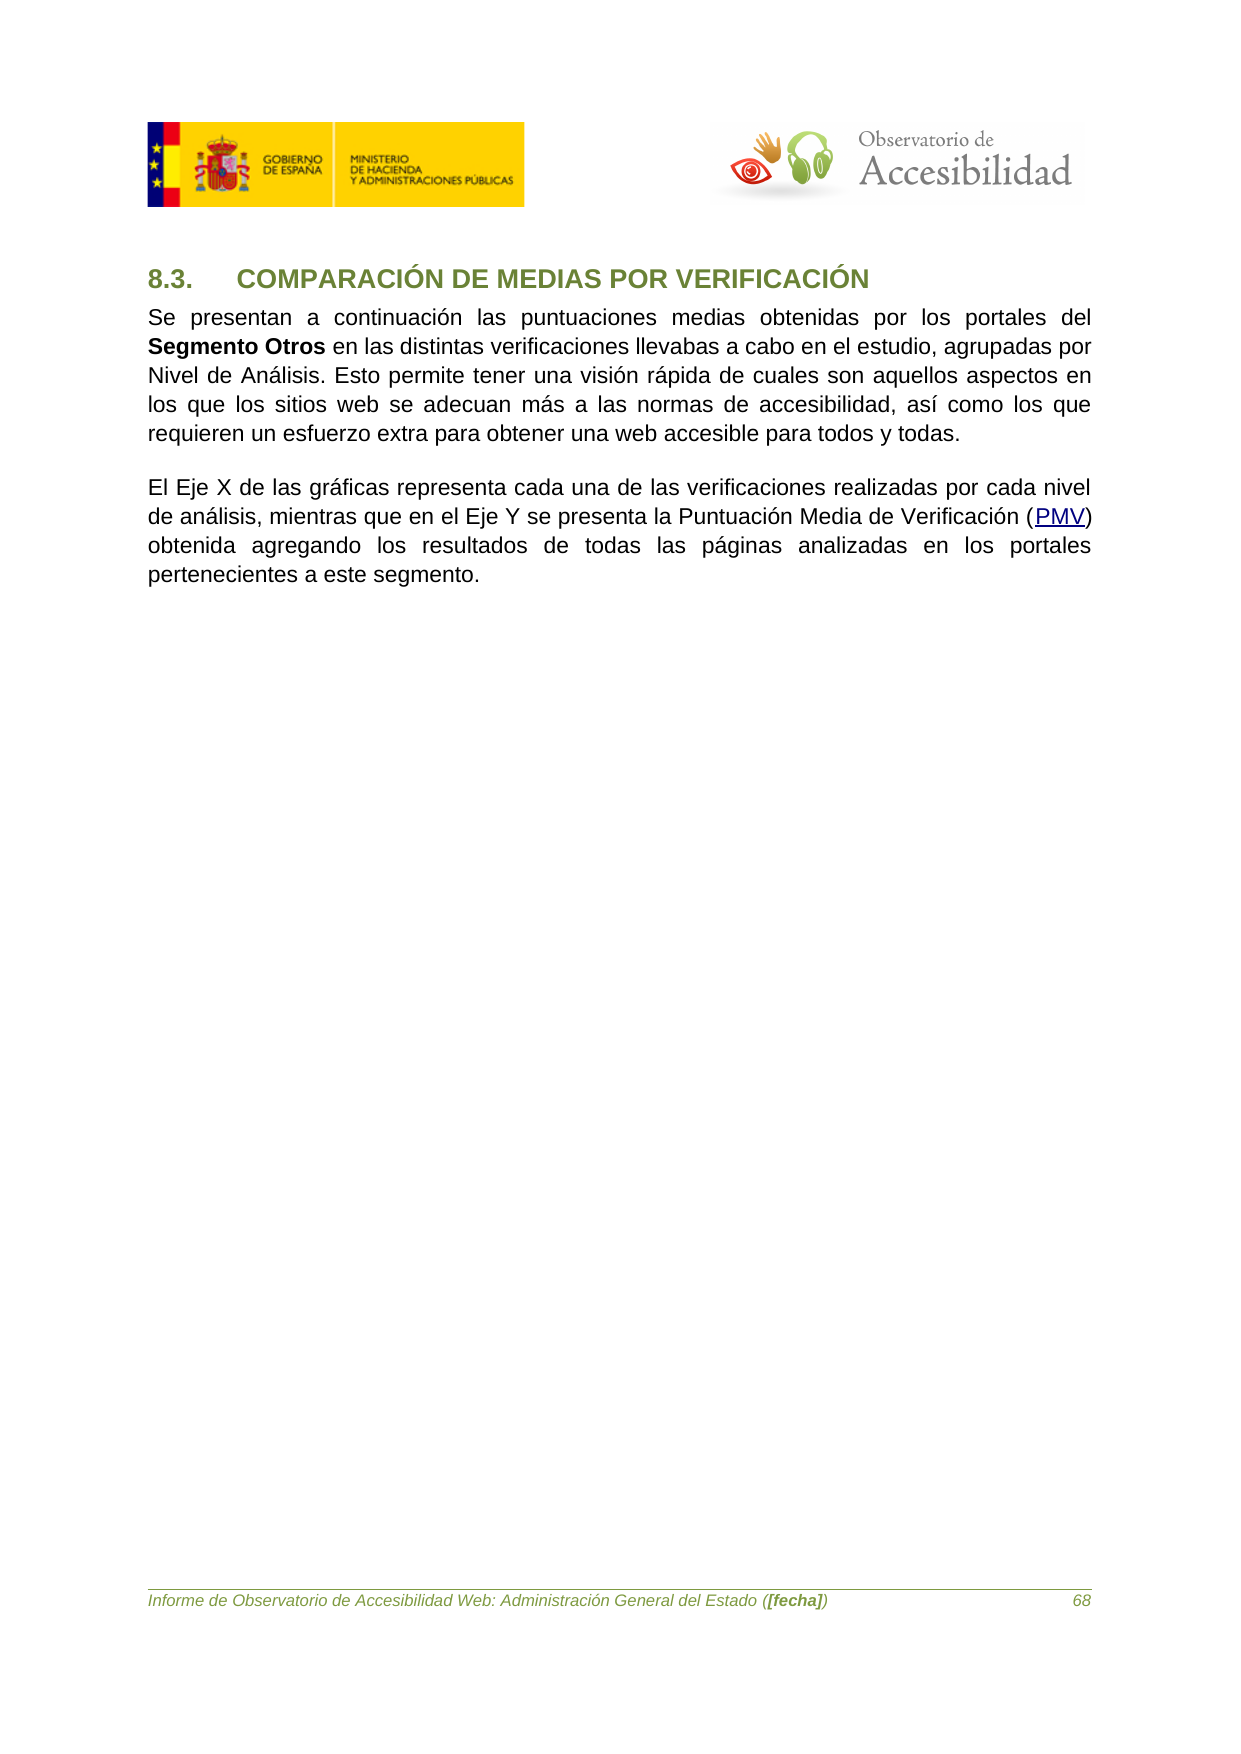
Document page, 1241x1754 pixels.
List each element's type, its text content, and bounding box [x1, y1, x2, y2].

picture [147, 122, 525, 207]
list Comparación de medias por verificación [148, 263, 1092, 294]
picture [710, 122, 1086, 205]
text Se presentan a continuación las puntuaciones medias obtenidas por los portales del Segmento Otros en las distintas verificaciones llevabas a cabo en el estudio, agrupadas por Nivel de Análisis. Esto permite tener una visión rápida de cuales son aquellos aspectos en los que los sitios web se adecuan más a las normas de accesibilidad, así como los que requieren un esfuerzo extra para obtener una web accesible para todos y todas. [148, 304, 1092, 446]
text El Eje X de las gráficas representa cada una de las verificaciones realizadas por cada nivel de análisis, mientras que en el Eje Y se presenta la Puntuación Media de Verificación (PMV) obtenida agregando los resultados de todas las páginas analizadas en los portales pertenecientes a este segmento. [148, 474, 1092, 587]
